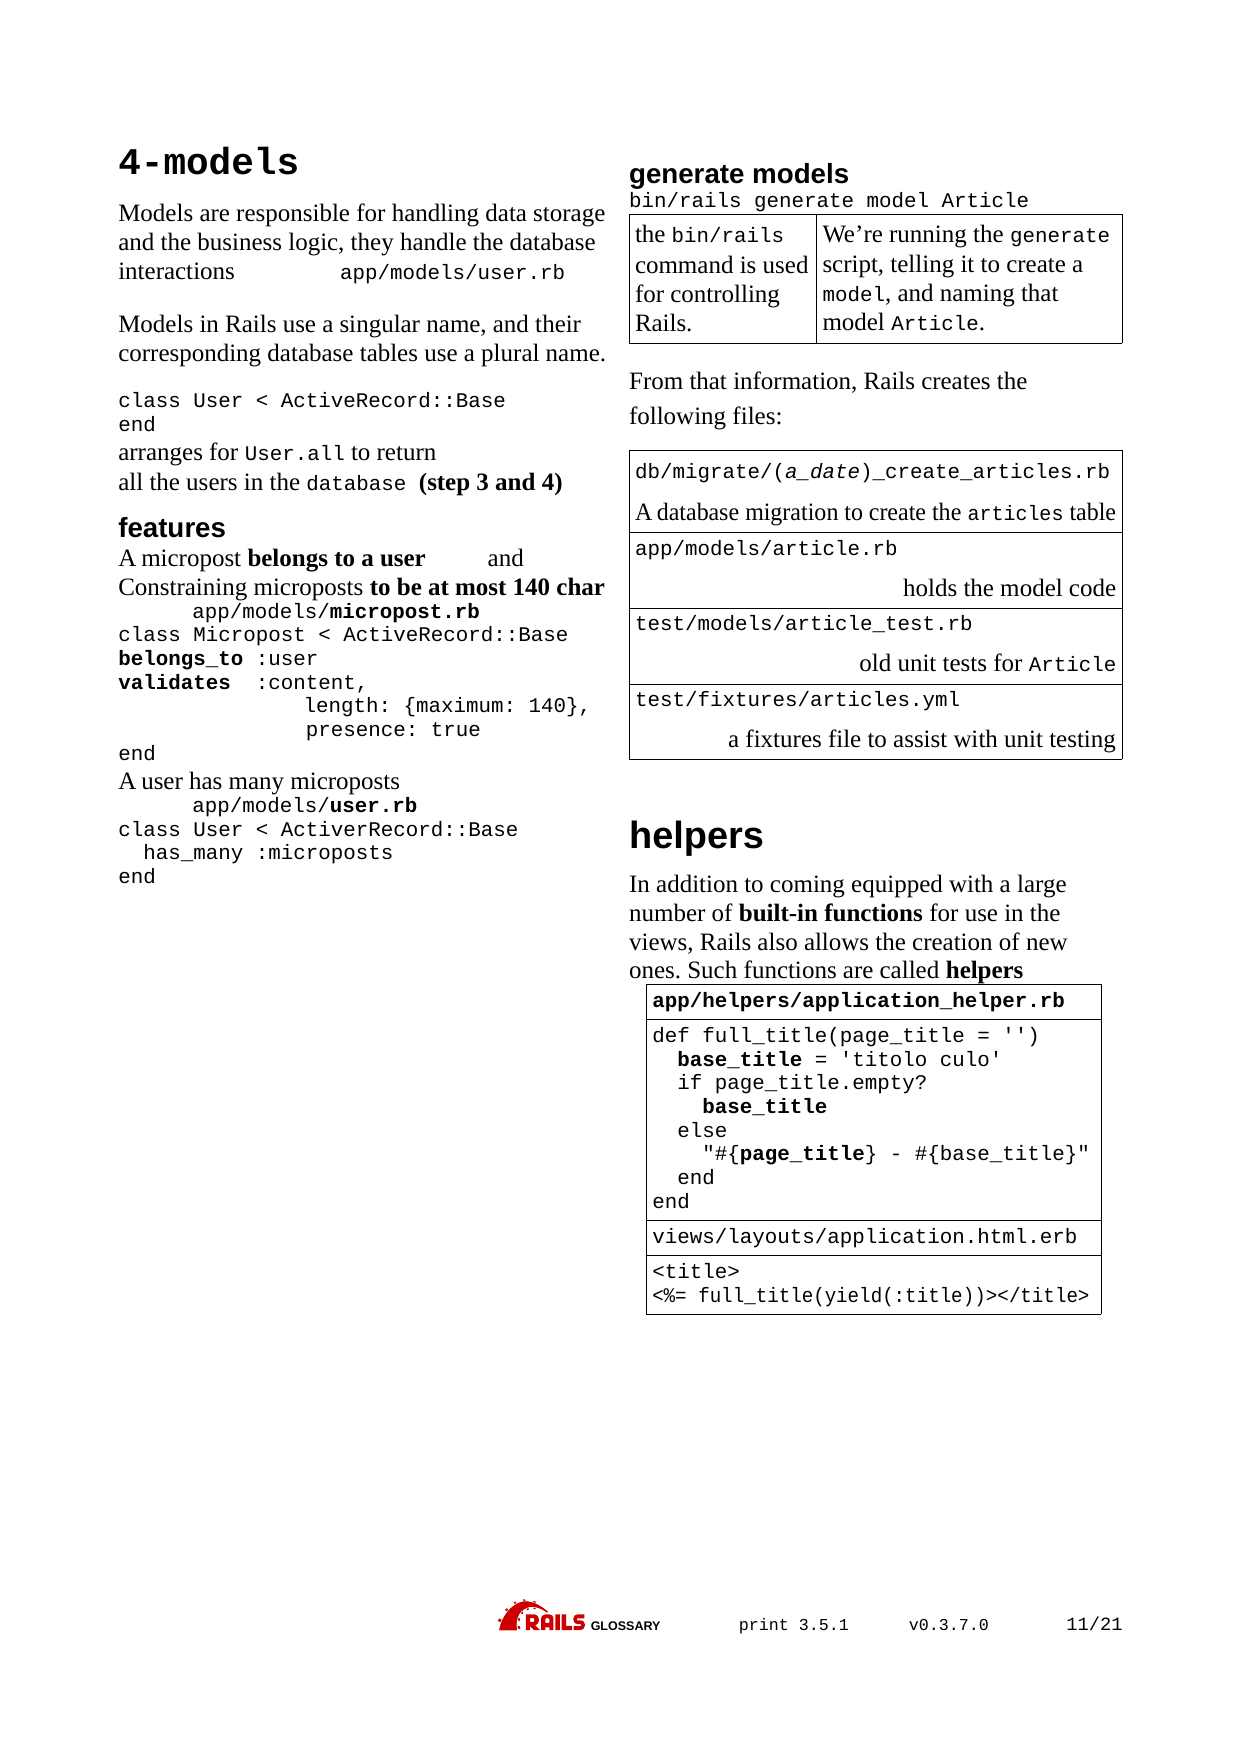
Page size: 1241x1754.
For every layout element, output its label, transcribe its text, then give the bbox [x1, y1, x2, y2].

table_cell def full_title(page_title = '') base_title = 'titolo culo' if page_title.empty? base_title else "#{page_title} - #{base_title}" end end [647, 1020, 1101, 1220]
text end [118, 743, 611, 766]
text all the users in the database (step 3 and 4) [118, 467, 611, 497]
text A micropost belongs to a user and [118, 543, 611, 572]
table_cell app/models/article.rb [630, 533, 1122, 567]
text end [118, 414, 611, 437]
table_cell test/models/article_test.rb [630, 609, 1122, 643]
subtitle helpers [629, 813, 1122, 857]
text end [118, 866, 611, 890]
table_header db/migrate/(a_date)_create_articles.rb [630, 451, 1122, 491]
text class User < ActiveRecord::Base [118, 390, 611, 414]
text Models in Rails use a singular name, and their corresponding database tables use a plural name. [118, 309, 611, 367]
table_cell A database migration to create the articles table [630, 491, 1122, 532]
subtitle features [118, 511, 611, 543]
text Constraining microposts to be at most 140 char [118, 572, 611, 601]
subtitle generate models [629, 158, 1122, 190]
text validates :content, [118, 672, 611, 695]
text Models are responsible for handling data storage and the business logic, they handle the database interactions app/models/user.rb [118, 198, 611, 285]
text bin/rails generate model Article [629, 190, 1122, 213]
table_cell holds the model code [630, 567, 1122, 607]
text presence: true [118, 719, 611, 743]
text length: {maximum: 140}, [118, 695, 611, 719]
text A user has many microposts [118, 766, 611, 795]
text arranges for User.all to return [118, 437, 611, 467]
table_cell a fixtures file to assist with unit testing [630, 719, 1122, 759]
subtitle 4-models [118, 143, 611, 186]
table_cell views/layouts/application.html.erb [647, 1221, 1101, 1255]
text app/models/micropost.rb [118, 601, 611, 624]
table_header the bin/rails command is used for controlling Rails. [630, 215, 816, 342]
text class User < ActiverRecord::Base [118, 819, 611, 842]
table_cell test/fixtures/articles.yml [630, 685, 1122, 719]
table_header app/helpers/application_helper.rb [647, 985, 1101, 1019]
text In addition to coming equipped with a large number of built-in functions for use in the views, Rails also allows the creation of new ones. Such functions are called helpers [629, 869, 1122, 984]
table_header We’re running the generate script, telling it to create a model, and naming that model Article. [817, 215, 1122, 342]
text From that information, Rails creates the following files: [629, 366, 1122, 429]
table_cell old unit tests for Article [630, 643, 1122, 684]
text belongs_to :user [118, 648, 611, 672]
text app/models/user.rb [118, 795, 611, 819]
text has_many :microposts [118, 842, 611, 866]
text class Micropost < ActiveRecord::Base [118, 624, 611, 648]
table_cell <title> <%= full_title(yield(:title))></title> [647, 1256, 1101, 1314]
